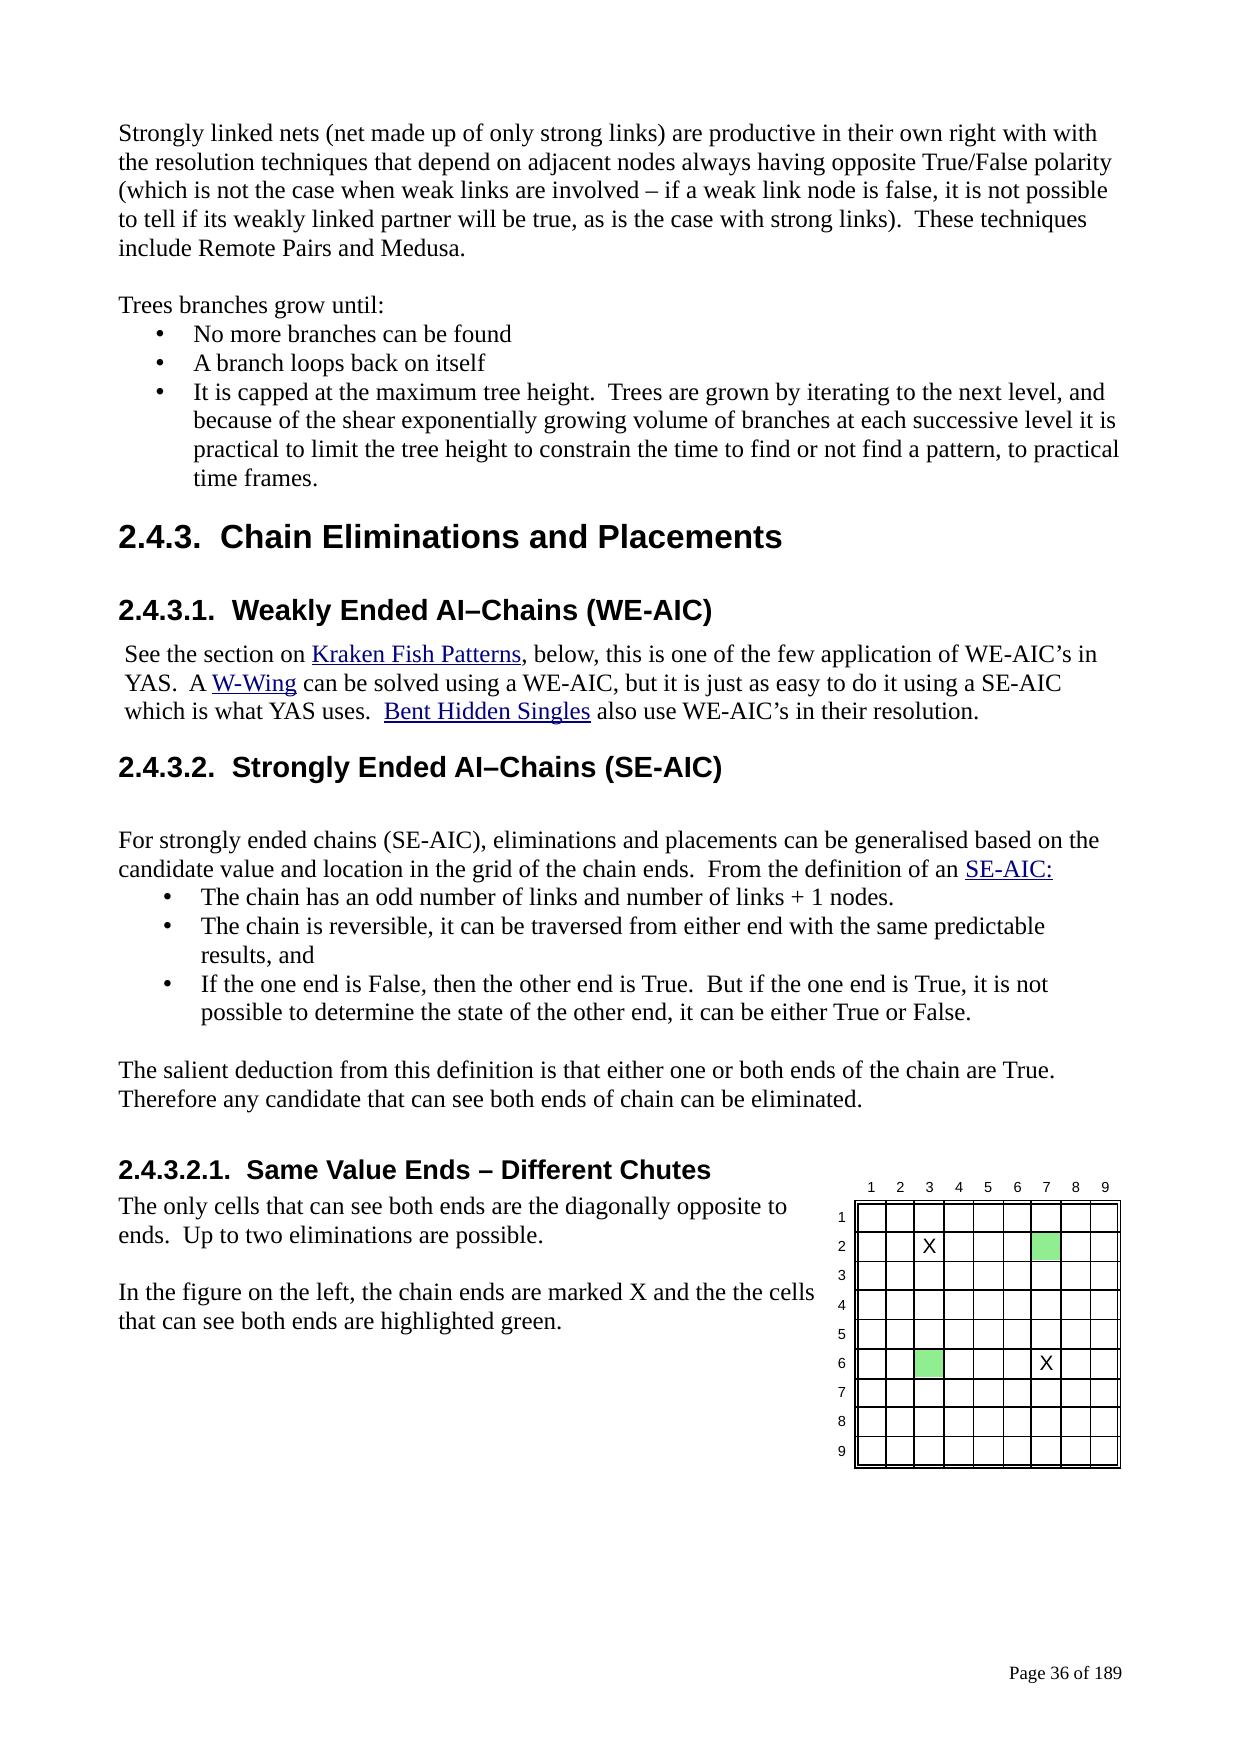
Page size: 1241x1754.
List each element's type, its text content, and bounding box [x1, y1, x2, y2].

text The only cells that can see both ends are the diagonally opposite to ends. Up to two eliminations are possible. [118, 1191, 1122, 1249]
subtitle Same Value Ends – Different Chutes [118, 1154, 1122, 1185]
text For strongly ended chains (SE-AIC), eliminations and placements can be generalised based on the candidate value and location in the grid of the chain ends. From the definition of an SE-AIC: [118, 825, 1122, 882]
text The salient deduction from this definition is that either one or both ends of the chain are True. Therefore any candidate that can see both ends of chain can be eliminated. [118, 1055, 1122, 1112]
list No more branches can be found [156, 319, 1122, 348]
subtitle Chain Eliminations and Placements [118, 517, 1122, 555]
text In the figure on the left, the chain ends are marked X and the the cells that can see both ends are highlighted green. [118, 1277, 854, 1335]
text See the section on Kraken Fish Patterns, below, this is one of the few application of WE-AIC’s in YAS. A W-Wing can be solved using a WE-AIC, but it is just as easy to do it using a SE-AIC which is what YAS uses. Bent Hidden Singles also use WE-AIC’s in their resolution. [124, 639, 1122, 725]
list The chain has an odd number of links and number of links + 1 nodes. [163, 882, 1122, 911]
subtitle Strongly Ended AI–Chains (SE-AIC) [118, 750, 1122, 784]
list The chain is reversible, it can be traversed from either end with the same predictable results, and [163, 911, 1122, 969]
subtitle Weakly Ended AI–Chains (WE-AIC) [118, 593, 1122, 626]
list If the one end is False, then the other end is True. But if the one end is True, it is not possible to determine the state of the other end, it can be either True or False. [163, 969, 1122, 1026]
text Strongly linked nets (net made up of only strong links) are productive in their own right with with the resolution techniques that depend on adjacent nodes always having opposite True/False polarity (which is not the case when weak links are involved – if a weak link node is false, it is not possible to tell if its weakly linked partner will be true, as is the case with strong links). These techniques include Remote Pairs and Medusa. [118, 118, 1122, 262]
list A branch loops back on itself [156, 348, 1122, 377]
text Trees branches grow until: [118, 291, 1122, 319]
list It is capped at the maximum tree height. Trees are grown by iterating to the next level, and because of the shear exponentially growing volume of branches at each successive level it is practical to limit the tree height to constrain the time to find or not find a pattern, to practical time frames. [156, 377, 1122, 492]
